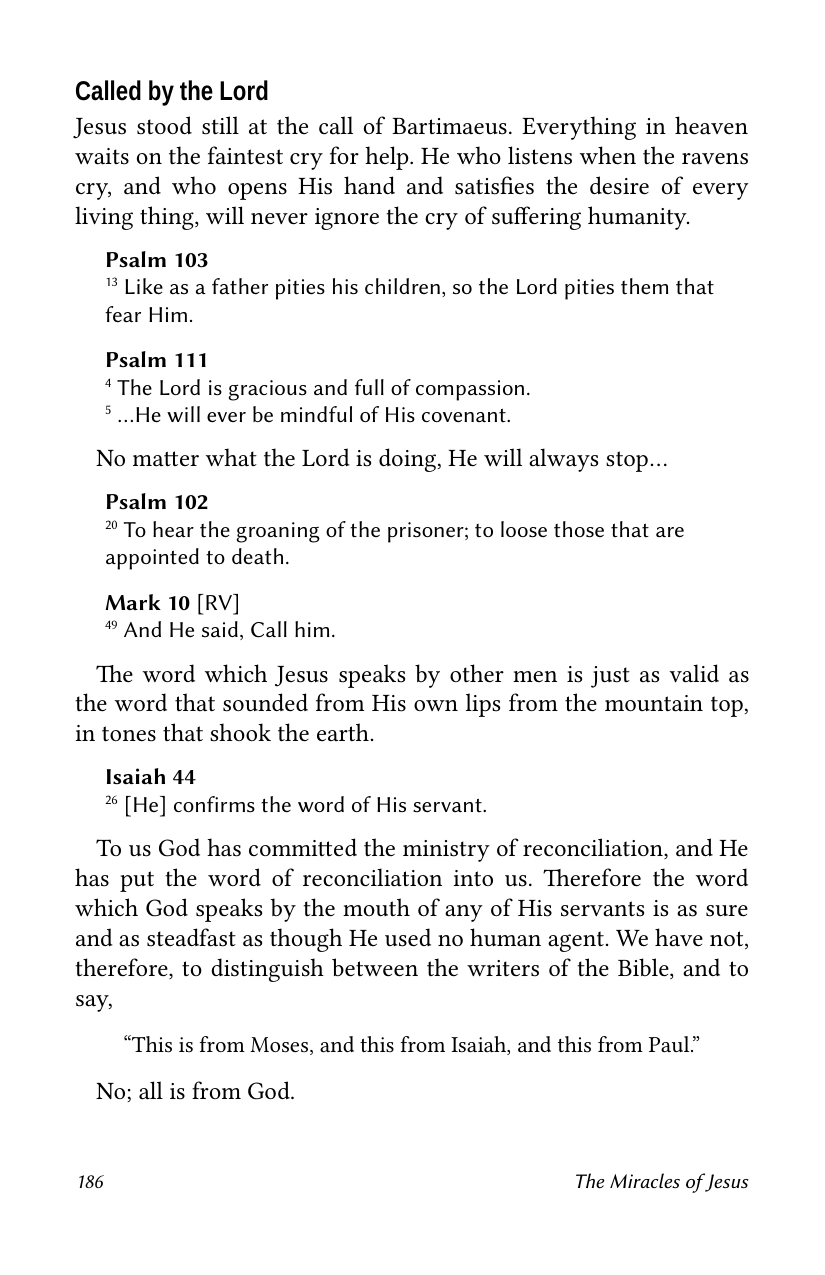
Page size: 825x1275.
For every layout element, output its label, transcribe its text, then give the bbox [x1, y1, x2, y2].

text Psalm 102 [105, 489, 750, 515]
text The word which Jesus speaks by other men is just as valid as the word that sounded from His own lips from the mountain top, in tones that shook the earth. [75, 659, 750, 748]
subtitle Called by the Lord [75, 75, 750, 106]
text No matter what the Lord is doing, He will always stop… [75, 444, 750, 473]
text Psalm 103 [105, 247, 750, 273]
text 4 The Lord is gracious and full of compassion. [105, 374, 720, 401]
text To us God has committed the ministry of reconciliation, and He has put the word of reconciliation into us. Therefore the word which God speaks by the mouth of any of His servants is as sure and as steadfast as though He used no human agent. We have not, therefore, to distinguish between the writers of the Bible, and to say, [75, 834, 750, 1012]
text 20 To hear the groaning of the prisoner; to loose those that are appointed to death. [105, 517, 720, 570]
text No; all is from God. [75, 1077, 750, 1106]
text 26 [He] confirms the word of His servant. [105, 792, 720, 818]
text Isaiah 44 [105, 764, 750, 790]
text 5 ...He will ever be mindful of His covenant. [105, 402, 720, 428]
text Jesus stood still at the call of Bartimaeus. Everything in heaven waits on the faintest cry for help. He who listens when the ravens cry, and who opens His hand and satisfies the desire of every living thing, will never ignore the cry of suffering humanity. [75, 112, 750, 230]
text Psalm 111 [105, 347, 750, 373]
text Mark 10 [RV] [105, 589, 750, 616]
text 13 Like as a father pities his children, so the Lord pities them that fear Him. [105, 274, 720, 328]
text 49 And He said, Call him. [105, 617, 720, 643]
text “This is from Moses, and this from Isaiah, and this from Paul.” [105, 1032, 720, 1058]
